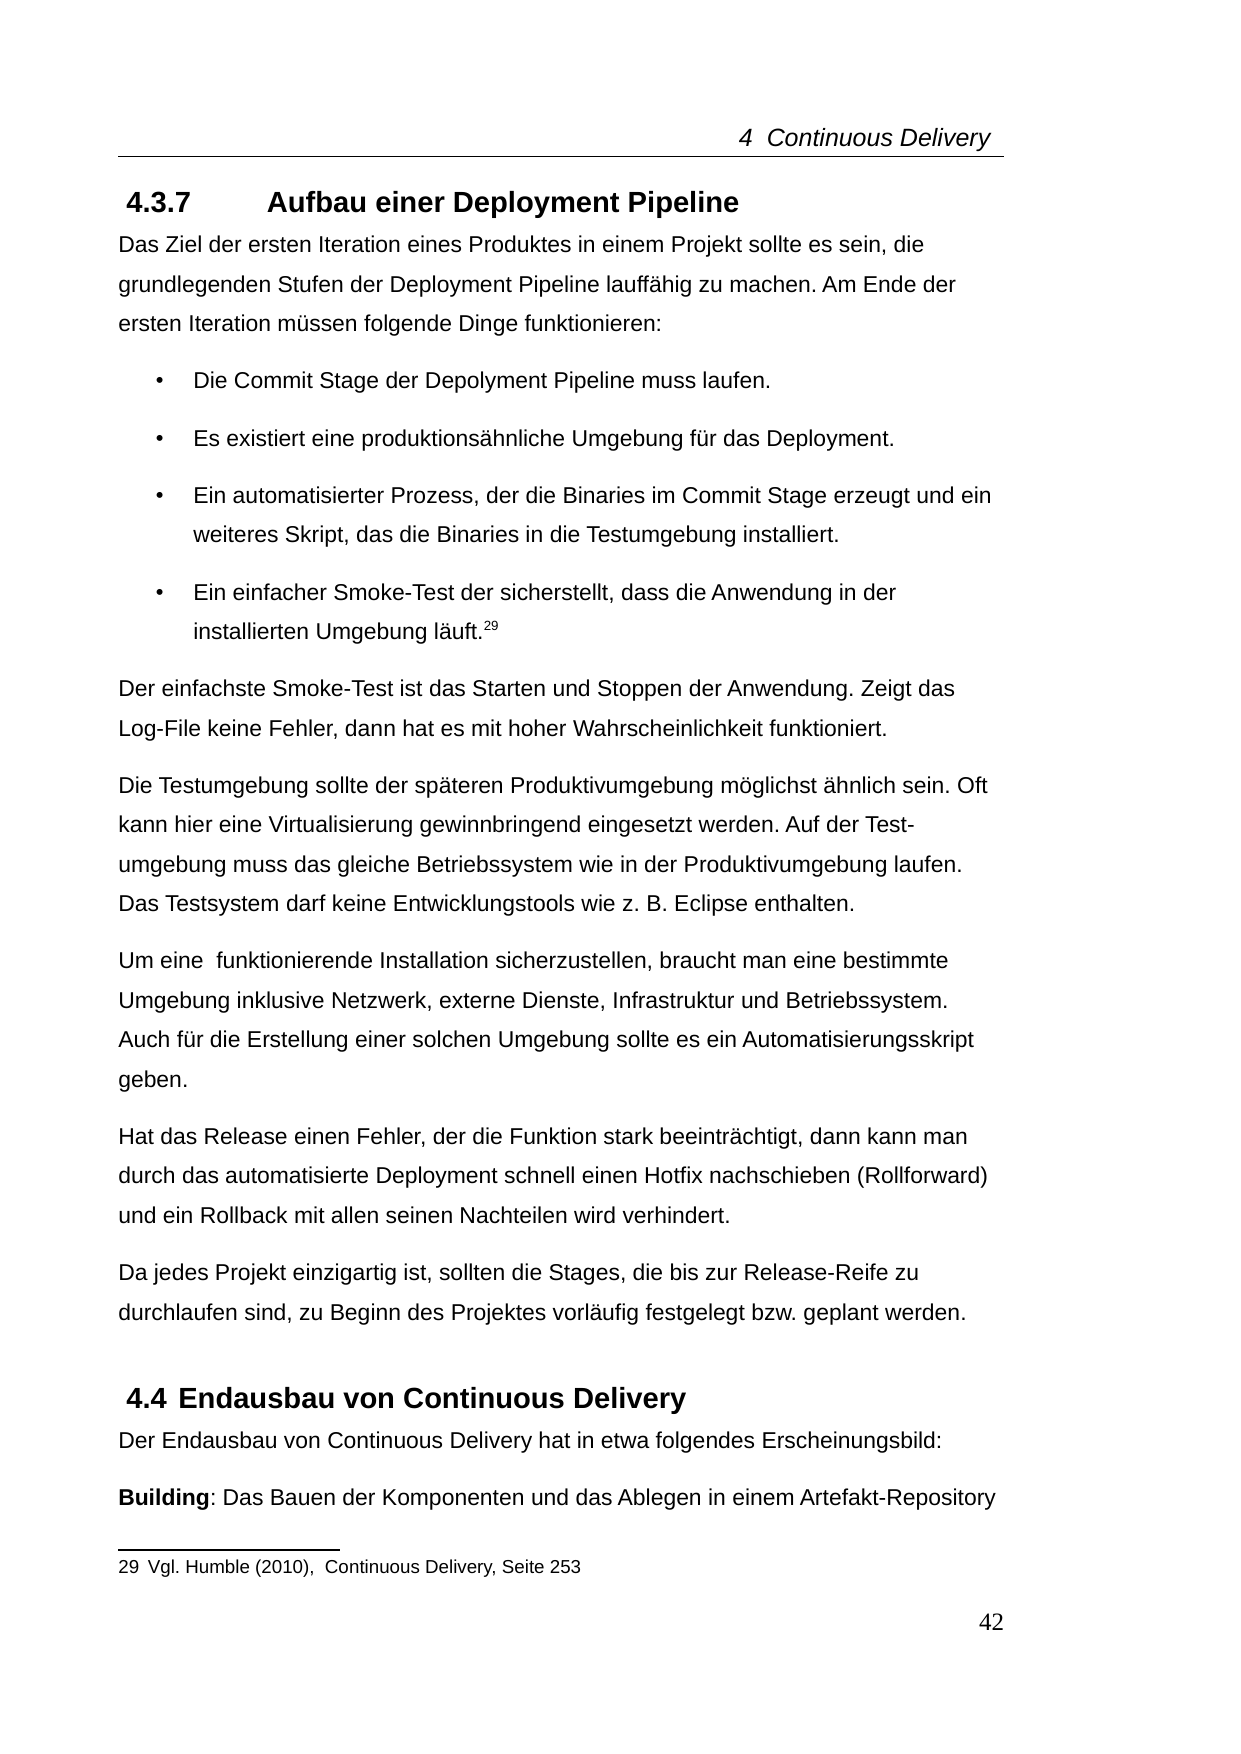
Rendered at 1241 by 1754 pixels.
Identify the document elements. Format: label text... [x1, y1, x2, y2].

text Hat das Release einen Fehler, der die Funktion stark beeinträchtigt, dann kann man durch das automatisierte Deployment schnell einen Hotfix nachschieben (Rollforward) und ein Rollback mit allen seinen Nachteilen wird verhindert. [118, 1123, 1004, 1228]
list Vgl. Humble (2010), Continuous Delivery, Seite 253 [118, 1556, 1004, 1578]
text Der Endausbau von Continuous Delivery hat in etwa folgendes Erscheinungsbild: [118, 1427, 1004, 1453]
subtitle Endausbau von Continuous Delivery [118, 1381, 1004, 1414]
text Der einfachste Smoke-Test ist das Starten und Stoppen der Anwendung. Zeigt das Log-File keine Fehler, dann hat es mit hoher Wahrscheinlichkeit funktioniert. [118, 675, 1004, 741]
list Ein automatisierter Prozess, der die Binaries im Commit Stage erzeugt und ein weiteres Skript, das die Binaries in die Testumgebung installiert. [156, 482, 1004, 548]
text Die Testumgebung sollte der späteren Produktivumgebung möglichst ähnlich sein. Oft kann hier eine Virtualisierung gewinnbringend eingesetzt werden. Auf der Test-umgebung muss das gleiche Betriebssystem wie in der Produktivumgebung laufen. Das Testsystem darf keine Entwicklungstools wie z. B. Eclipse enthalten. [118, 772, 1004, 917]
text Um eine funktionierende Installation sicherzustellen, braucht man eine bestimmte Umgebung inklusive Netzwerk, externe Dienste, Infrastruktur und Betriebssystem. Auch für die Erstellung einer solchen Umgebung sollte es ein Automatisierungsskript geben. [118, 947, 1004, 1092]
list Es existiert eine produktionsähnliche Umgebung für das Deployment. [156, 424, 1004, 451]
subtitle Aufbau einer Deployment Pipeline [118, 185, 1004, 219]
text Das Ziel der ersten Iteration eines Produktes in einem Projekt sollte es sein, die grundlegenden Stufen der Deployment Pipeline lauffähig zu machen. Am Ende der ersten Iteration müssen folgende Dinge funktionieren: [118, 231, 1004, 337]
text Building: Das Bauen der Komponenten und das Ablegen in einem Artefakt-Repository [118, 1484, 1004, 1510]
list Die Commit Stage der Depolyment Pipeline muss laufen. [156, 367, 1004, 394]
list Ein einfacher Smoke-Test der sicherstellt, dass die Anwendung in der installierten Umgebung läuft. [156, 578, 1004, 644]
text Da jedes Projekt einzigartig ist, sollten die Stages, die bis zur Release-Reife zu durchlaufen sind, zu Beginn des Projektes vorläufig festgelegt bzw. geplant werden. [118, 1259, 1004, 1325]
